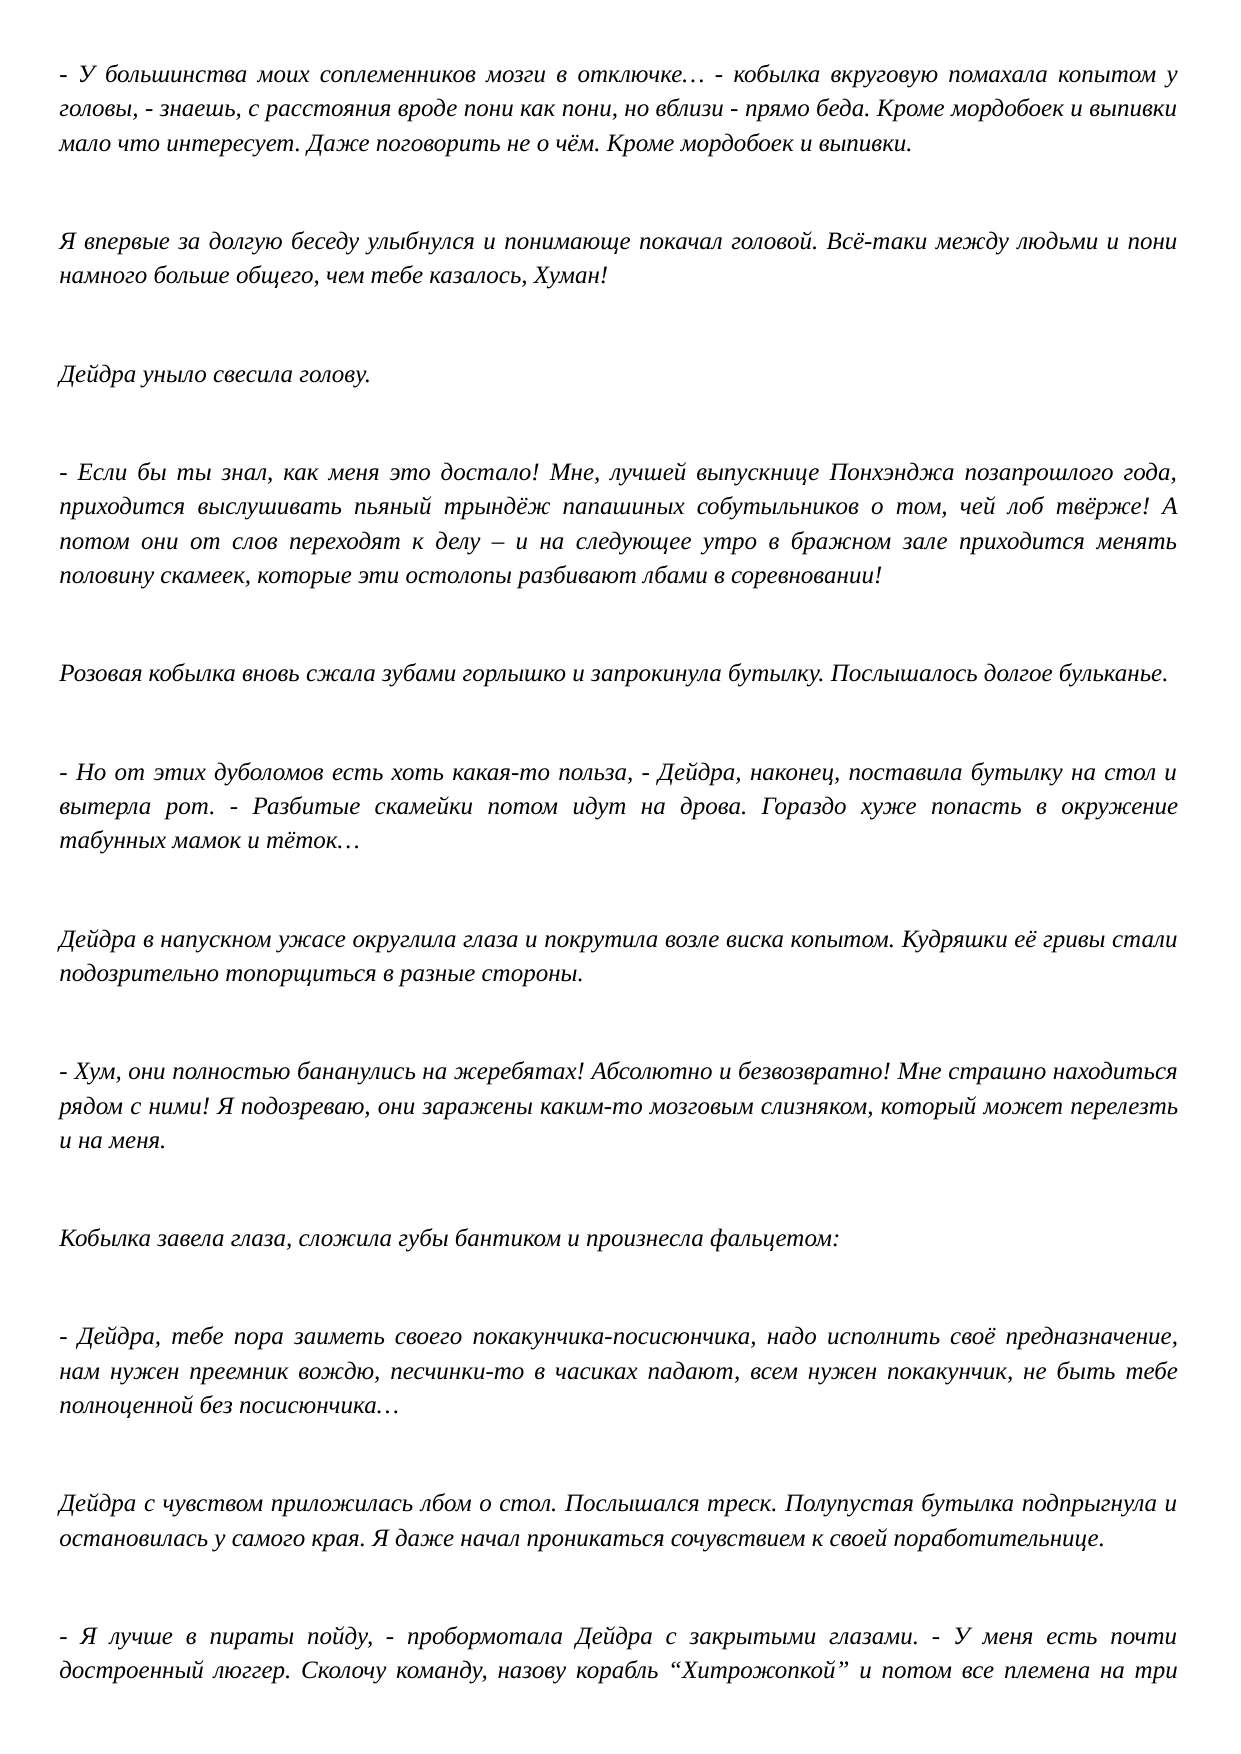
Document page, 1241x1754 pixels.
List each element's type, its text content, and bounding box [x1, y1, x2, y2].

text Я впервые за долгую беседу улыбнулся и понимающе покачал головой. Всё-таки между людьми и пони намного больше общего, чем тебе казалось, Хуман! [59, 226, 1181, 289]
text Розовая кобылка вновь сжала зубами горлышко и запрокинула бутылку. Послышалось долгое бульканье. [59, 658, 1181, 687]
text - Дейдра, тебе пора заиметь своего покакунчика-посисюнчика, надо исполнить своё предназначение, нам нужен преемник вождю, песчинки-то в часиках падают, всем нужен покакунчик, не быть тебе полноценной без посисюнчика… [59, 1321, 1181, 1419]
text Кобылка завела глаза, сложила губы бантиком и произнесла фальцетом: [59, 1223, 1181, 1252]
text Дейдра с чувством приложилась лбом о стол. Послышался треск. Полупустая бутылка подпрыгнула и остановилась у самого края. Я даже начал проникаться сочувствием к своей поработительнице. [59, 1488, 1181, 1552]
text - У большинства моих соплеменников мозги в отключке… - кобылка вкруговую помахала копытом у головы, - знаешь, с расстояния вроде пони как пони, но вблизи - прямо беда. Кроме мордобоек и выпивки мало что интересует. Даже поговорить не о чём. Кроме мордобоек и выпивки. [59, 59, 1181, 157]
text Дейдра уныло свесила голову. [59, 359, 1181, 387]
text - Но от этих дуболомов есть хоть какая-то польза, - Дейдра, наконец, поставила бутылку на стол и вытерла рот. - Разбитые скамейки потом идут на дрова. Гораздо хуже попасть в окружение табунных мамок и тёток… [59, 757, 1181, 854]
text Дейдра в напускном ужасе округлила глаза и покрутила возле виска копытом. Кудряшки её гривы стали подозрительно топорщиться в разные стороны. [59, 924, 1181, 987]
text - Если бы ты знал, как меня это достало! Мне, лучшей выпускнице Понхэнджа позапрошлого года, приходится выслушивать пьяный трындёж папашиных собутыльников о том, чей лоб твёрже! А потом они от слов переходят к делу – и на следующее утро в бражном зале приходится менять половину скамеек, которые эти остолопы разбивают лбами в соревновании! [59, 457, 1181, 589]
text - Я лучше в пираты пойду, - пробормотала Дейдра с закрытыми глазами. - У меня есть почти достроенный люггер. Сколочу команду, назову корабль “Хитрожопкой” и потом все племена на три [59, 1621, 1181, 1684]
text - Хум, они полностью бананулись на жеребятах! Абсолютно и безвозвратно! Мне страшно находиться рядом с ними! Я подозреваю, они заражены каким-то мозговым слизняком, который может перелезть и на меня. [59, 1056, 1181, 1154]
